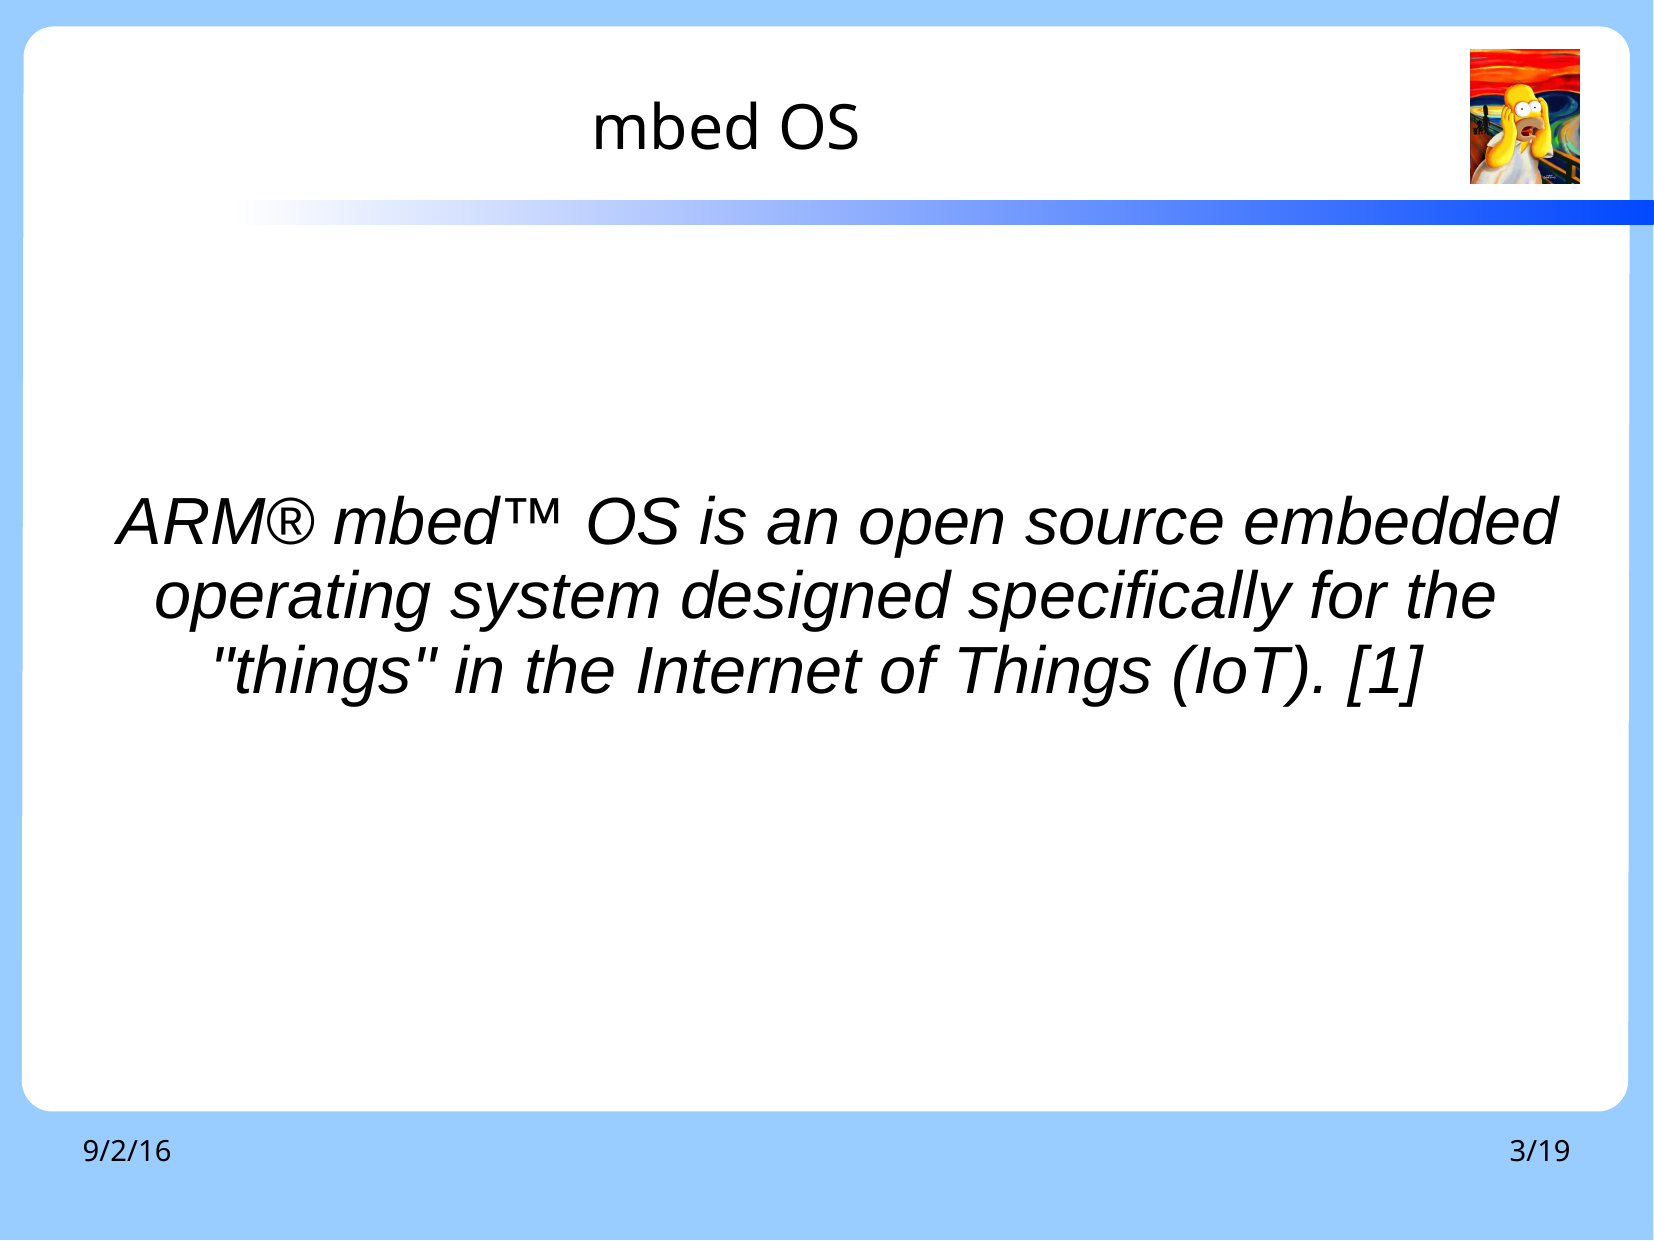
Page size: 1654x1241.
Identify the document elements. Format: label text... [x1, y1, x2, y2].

title mbed OS [82, 49, 1371, 201]
picture [1470, 49, 1580, 184]
subtitle ARM® mbed™ OS is an open source embedded operating system designed specifically for the "things" in the Internet of Things (IoT). [1] [82, 236, 1571, 956]
